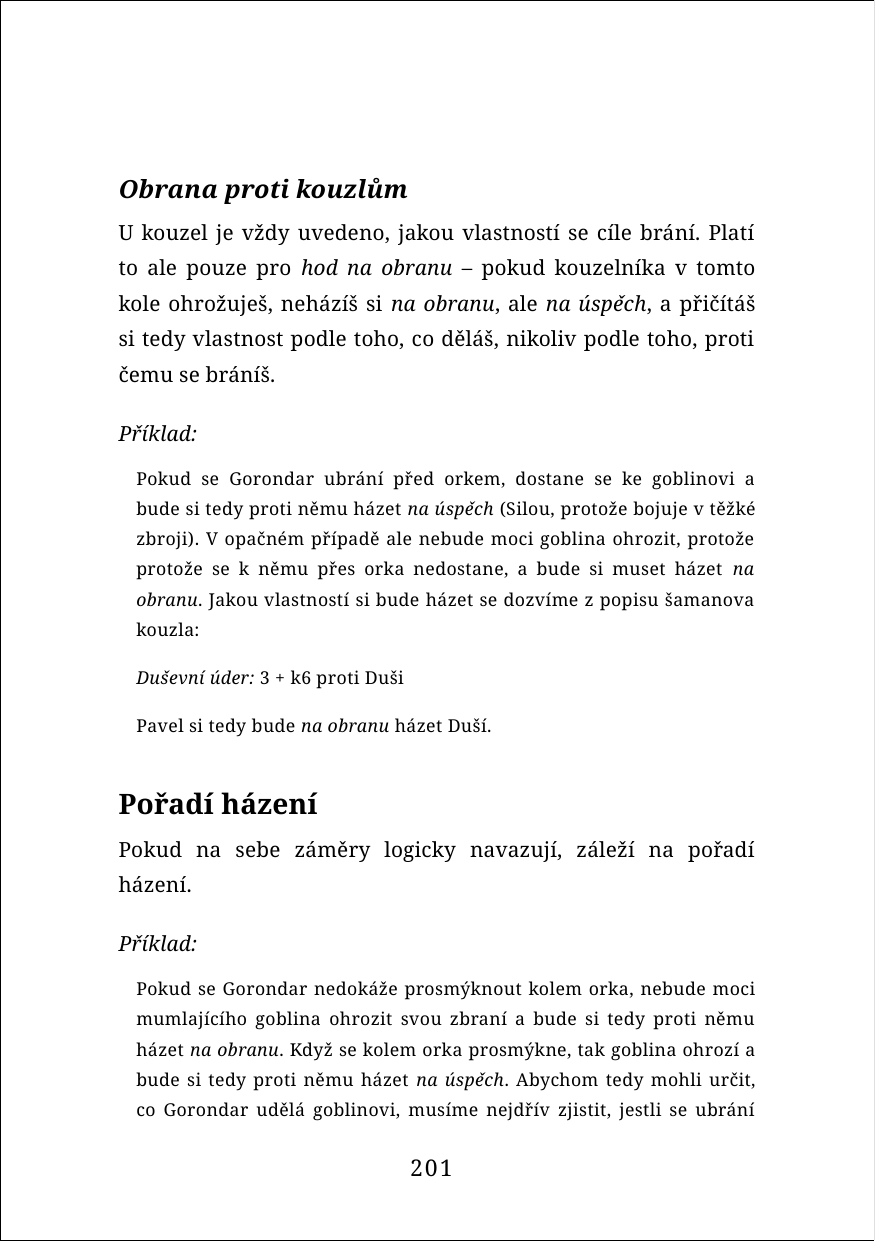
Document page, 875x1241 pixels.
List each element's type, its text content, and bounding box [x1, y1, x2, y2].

subtitle Obrana proti kouzlům [118, 172, 756, 206]
text Duševní úder: 3 + k6 proti Duši [136, 665, 756, 689]
text U kouzel je vždy uvedeno, jakou vlastností se cíle brání. Platí to ale pouze pro hod na obranu – pokud kouzelníka v tomto kole ohrožuješ, neházíš si na obranu, ale na úspěch, a přičítáš si tedy vlastnost podle toho, co děláš, nikoliv podle toho, proti čemu se bráníš. [118, 218, 756, 388]
subtitle Pořadí házení [118, 784, 756, 823]
text Pokud se Gorondar nedokáže prosmýknout kolem orka, nebude moci mumlajícího goblina ohrozit svou zbraní a bude si tedy proti němu házet na obranu. Když se kolem orka prosmýkne, tak goblina ohrozí a bude si tedy proti němu házet na úspěch. Abychom tedy mohli určit, co Gorondar udělá goblinovi, musíme nejdřív zjistit, jestli se ubrání [136, 977, 756, 1122]
text Příklad: [118, 929, 756, 958]
text Pavel si tedy bude na obranu házet Duší. [136, 713, 756, 737]
text Pokud se Gorondar ubrání před orkem, dostane se ke goblinovi a bude si tedy proti němu házet na úspěch (Silou, protože bojuje v těžké zbroji). V opačném případě ale nebude moci goblina ohrozit, protože protože se k němu přes orka nedostane, a bude si muset házet na obranu. Jakou vlastností si bude házet se dozvíme z popisu šamanova kouzla: [136, 466, 756, 641]
text Pokud na sebe záměry logicky navazují, záleží na pořadí házení. [118, 835, 756, 899]
text Příklad: [118, 419, 756, 447]
